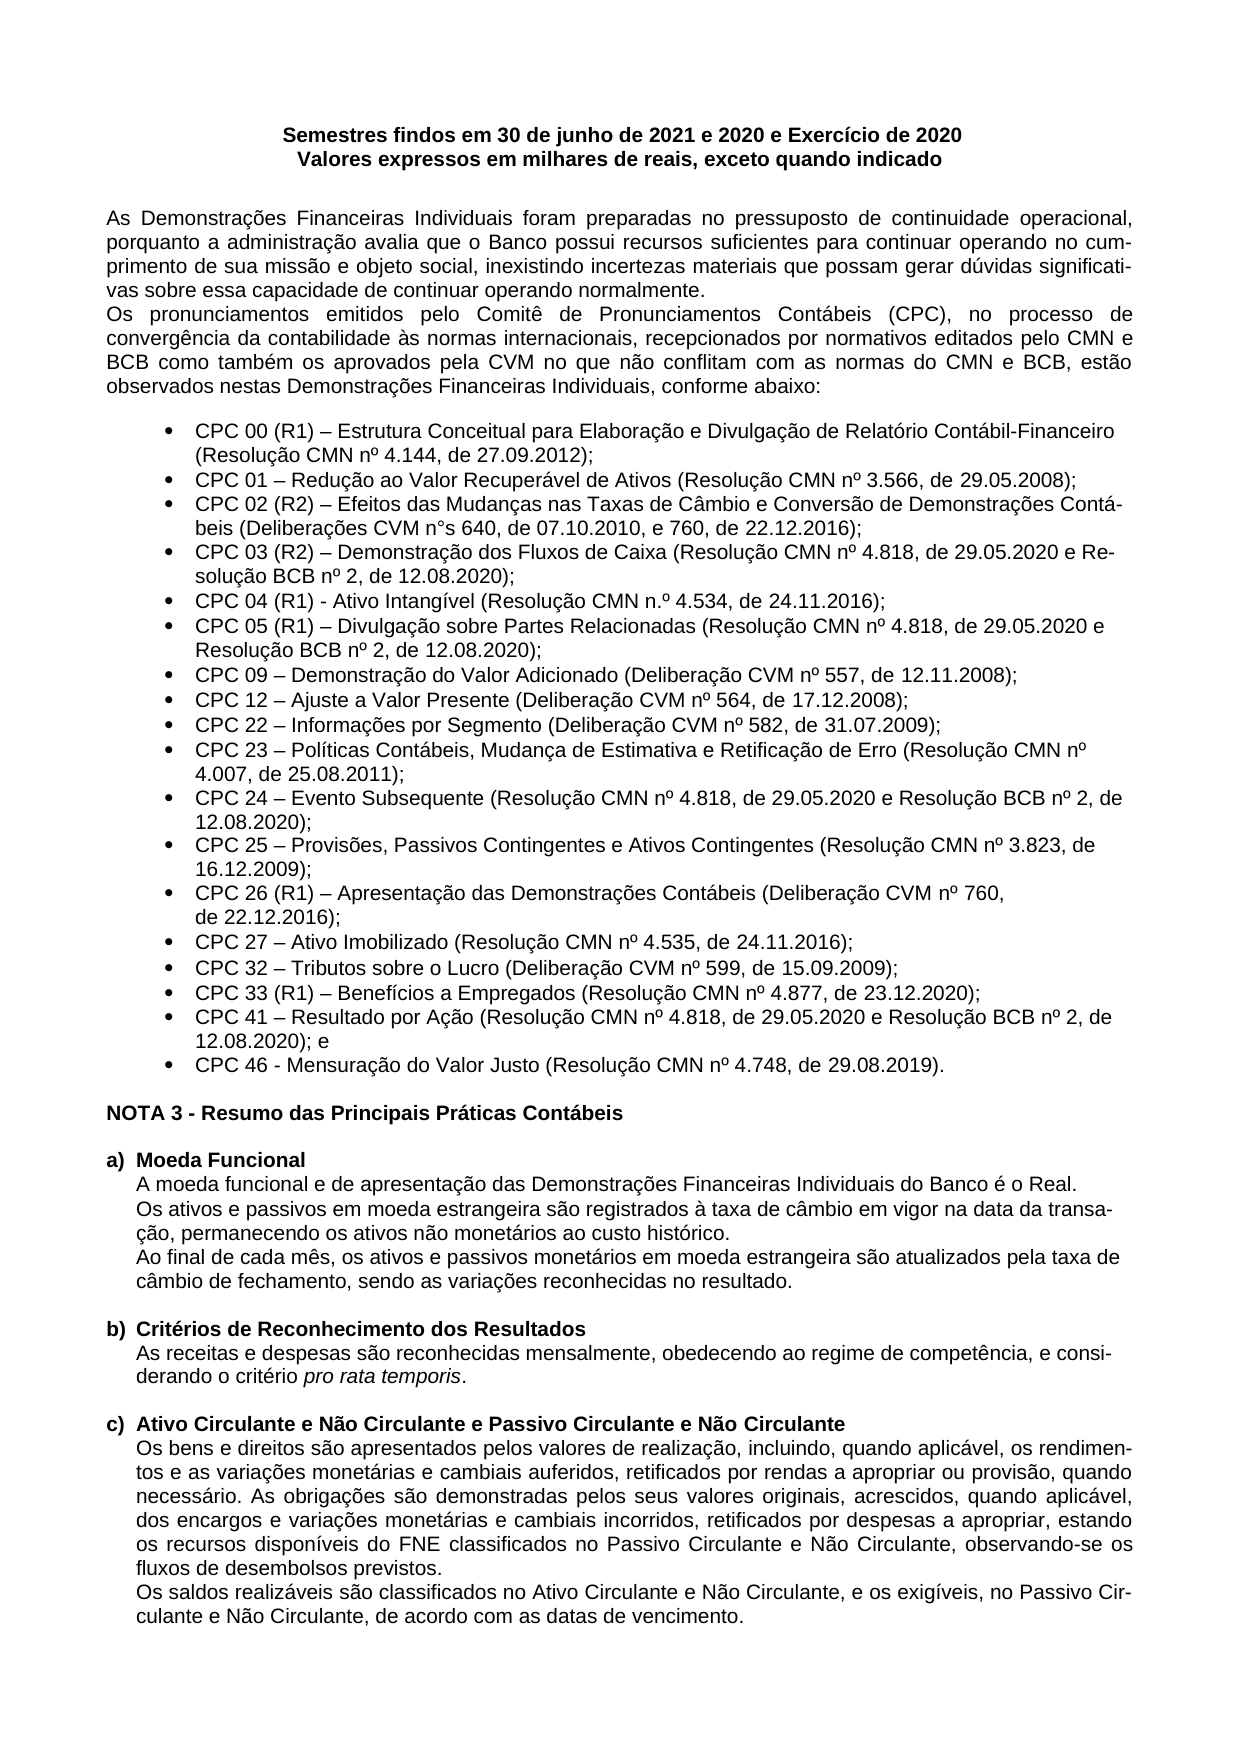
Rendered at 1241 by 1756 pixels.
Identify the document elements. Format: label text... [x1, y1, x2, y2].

text As Demonstrações Financeiras Individuais foram preparadas no pressuposto de continuidade operacional, porquanto a administração avalia que o Banco possui recursos suficientes para continuar operando no cum- primento de sua missão e objeto social, inexistindo incertezas materiais que possam gerar dúvidas significati- vas sobre essa capacidade de continuar operando normalmente. [106, 206, 1134, 302]
list Ativo Circulante e Não Circulante e Passivo Circulante e Não Circulante [106, 1412, 1213, 1436]
text As receitas e despesas são reconhecidas mensalmente, obedecendo ao regime de competência, e consi- derando o critério pro rata temporis. [136, 1340, 1149, 1388]
text A moeda funcional e de apresentação das Demonstrações Financeiras Individuais do Banco é o Real. [136, 1173, 1213, 1197]
list CPC 01 – Redução ao Valor Recuperável de Ativos (Resolução CMN nº 3.566, de 29.05.2008); [165, 467, 1213, 493]
list CPC 33 (R1) – Benefícios a Empregados (Resolução CMN nº 4.877, de 23.12.2020); [165, 980, 1213, 1005]
list CPC 03 (R2) – Demonstração dos Fluxos de Caixa (Resolução CMN nº 4.818, de 29.05.2020 e Re- solução BCB nº 2, de 12.08.2020); [165, 541, 1116, 588]
text Os ativos e passivos em moeda estrangeira são registrados à taxa de câmbio em vigor na data da transa- ção, permanecendo os ativos não monetários ao custo histórico. [136, 1197, 1149, 1244]
list Moeda Funcional [106, 1149, 1213, 1173]
list CPC 22 – Informações por Segmento (Deliberação CVM nº 582, de 31.07.2009); [165, 713, 1213, 738]
list CPC 32 – Tributos sobre o Lucro (Deliberação CVM nº 599, de 15.09.2009); [165, 954, 1213, 980]
list CPC 26 (R1) – Apresentação das Demonstrações Contábeis (Deliberação CVM nº 760, de 22.12.2016); [165, 882, 1033, 929]
list CPC 05 (R1) – Divulgação sobre Partes Relacionadas (Resolução CMN nº 4.818, de 29.05.2020 e Resolução BCB nº 2, de 12.08.2020); [165, 614, 1134, 661]
list CPC 27 – Ativo Imobilizado (Resolução CMN nº 4.535, de 24.11.2016); [165, 929, 1213, 954]
text Ao final de cada mês, os ativos e passivos monetários em moeda estrangeira são atualizados pela taxa de câmbio de fechamento, sendo as variações reconhecidas no resultado. [136, 1244, 1149, 1292]
text Os saldos realizáveis são classificados no Ativo Circulante e Não Circulante, e os exigíveis, no Passivo Cir- culante e Não Circulante, de acordo com as datas de vencimento. [136, 1580, 1134, 1628]
text NOTA 3 - Resumo das Principais Práticas Contábeis [106, 1101, 1213, 1125]
list CPC 41 – Resultado por Ação (Resolução CMN nº 4.818, de 29.05.2020 e Resolução BCB nº 2, de 12.08.2020); e [165, 1006, 1113, 1053]
list CPC 12 – Ajuste a Valor Presente (Deliberação CVM nº 564, de 17.12.2008); [165, 687, 1213, 713]
list CPC 09 – Demonstração do Valor Adicionado (Deliberação CVM nº 557, de 12.11.2008); [165, 662, 1213, 687]
text Os pronunciamentos emitidos pelo Comitê de Pronunciamentos Contábeis (CPC), no processo de convergência da contabilidade às normas internacionais, recepcionados por normativos editados pelo CMN e BCB como também os aprovados pela CVM no que não conflitam com as normas do CMN e BCB, estão observados nestas Demonstrações Financeiras Individuais, conforme abaixo: [106, 302, 1134, 398]
text Semestres findos em 30 de junho de 2021 e 2020 e Exercício de 2020 Valores expressos em milhares de reais, exceto quando indicado [282, 123, 965, 171]
list Critérios de Reconhecimento dos Resultados [106, 1316, 1213, 1340]
list CPC 24 – Evento Subsequente (Resolução CMN nº 4.818, de 29.05.2020 e Resolução BCB nº 2, de 12.08.2020); [165, 786, 1133, 834]
list CPC 46 - Mensuração do Valor Justo (Resolução CMN nº 4.748, de 29.08.2019). [165, 1053, 1213, 1077]
list CPC 25 – Provisões, Passivos Contingentes e Ativos Contingentes (Resolução CMN nº 3.823, de 16.12.2009); [165, 834, 1097, 881]
list CPC 02 (R2) – Efeitos das Mudanças nas Taxas de Câmbio e Conversão de Demonstrações Contá- beis (Deliberações CVM n°s 640, de 07.10.2010, e 760, de 22.12.2016); [165, 493, 1124, 540]
list CPC 00 (R1) – Estrutura Conceitual para Elaboração e Divulgação de Relatório Contábil-Financeiro (Resolução CMN nº 4.144, de 27.09.2012); [165, 420, 1116, 467]
list CPC 04 (R1) - Ativo Intangível (Resolução CMN n.º 4.534, de 24.11.2016); [165, 588, 1213, 614]
text Os bens e direitos são apresentados pelos valores de realização, incluindo, quando aplicável, os rendimen- tos e as variações monetárias e cambiais auferidos, retificados por rendas a apropriar ou provisão, quando necessário. As obrigações são demonstradas pelos seus valores originais, acrescidos, quando aplicável, dos encargos e variações monetárias e cambiais incorridos, retificados por despesas a apropriar, estando os recursos disponíveis do FNE classificados no Passivo Circulante e Não Circulante, observando-se os fluxos de desembolsos previstos. [136, 1436, 1134, 1580]
list CPC 23 – Políticas Contábeis, Mudança de Estimativa e Retificação de Erro (Resolução CMN nº 4.007, de 25.08.2011); [165, 738, 1134, 785]
